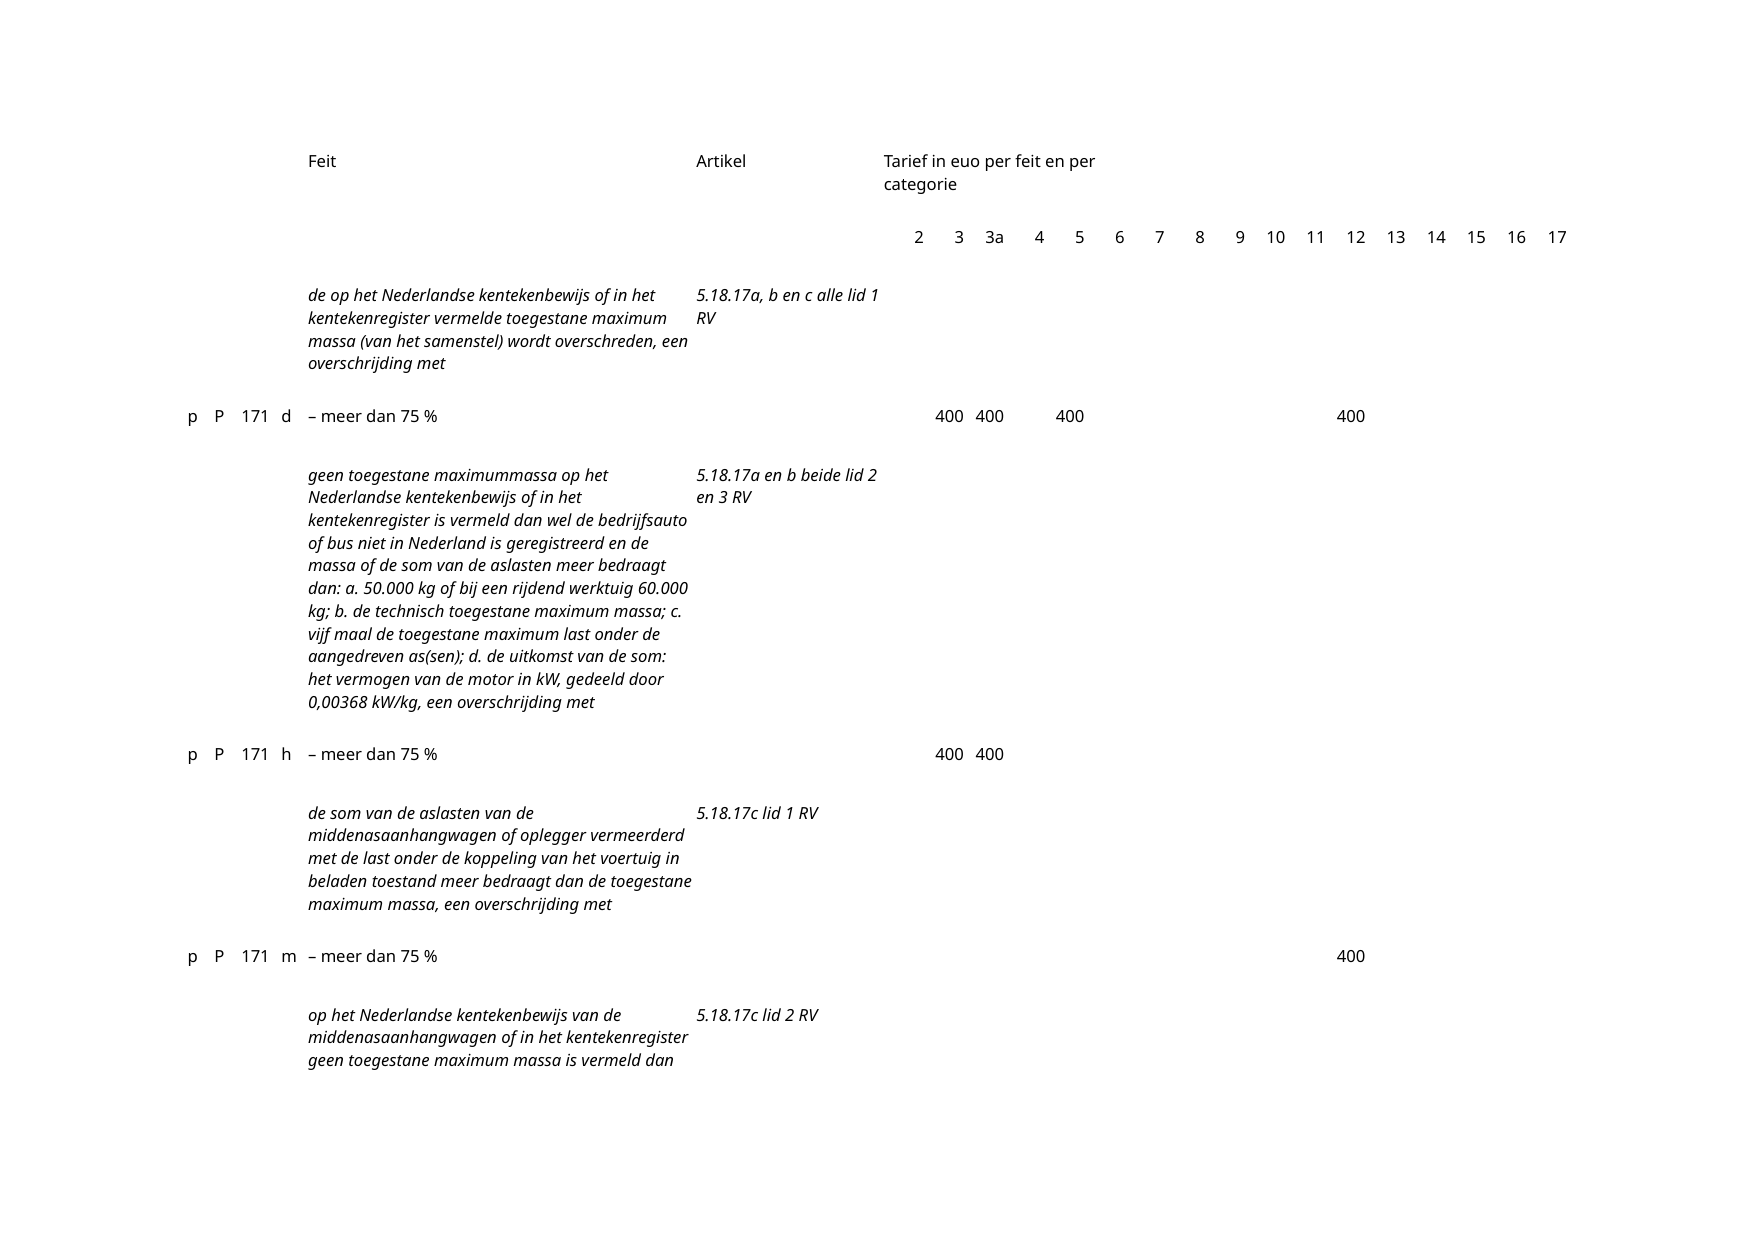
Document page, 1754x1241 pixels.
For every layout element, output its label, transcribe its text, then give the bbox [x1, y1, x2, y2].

table_cell [1205, 1003, 1245, 1071]
table_cell [1245, 463, 1285, 743]
table_cell 400 [924, 405, 964, 463]
table_cell [1405, 405, 1446, 463]
table_cell 5.18.17a, b en c alle lid 1 RV [696, 284, 883, 405]
table_cell 5.18.17c lid 2 RV [696, 1003, 883, 1071]
table_header [281, 150, 308, 225]
table_cell p [188, 945, 214, 1003]
table_cell [1084, 945, 1124, 1003]
table_cell [1124, 284, 1164, 405]
table_cell h [281, 743, 308, 801]
table_cell [924, 945, 964, 1003]
table_cell [1044, 743, 1084, 801]
table_cell [1245, 1003, 1285, 1071]
table_cell [1004, 463, 1044, 743]
table_cell 400 [964, 743, 1004, 801]
table_cell [884, 463, 924, 743]
table_cell [884, 1003, 924, 1071]
table_cell [1285, 945, 1325, 1003]
table_cell [1004, 405, 1044, 463]
table_cell [1124, 405, 1164, 463]
table_cell [1124, 945, 1164, 1003]
table_cell [1044, 284, 1084, 405]
table_cell P [214, 405, 241, 463]
table_cell 171 [241, 945, 281, 1003]
table_cell [1486, 463, 1526, 743]
table_cell 15 [1446, 225, 1486, 284]
table_cell [1486, 405, 1526, 463]
table_cell [1486, 801, 1526, 945]
table_header [1285, 150, 1325, 225]
table_cell 17 [1526, 225, 1566, 284]
table_header [1165, 150, 1205, 225]
table_cell [308, 225, 696, 284]
table_cell [241, 284, 281, 405]
table_cell [241, 463, 281, 743]
table_cell [1405, 801, 1446, 945]
table_header [1245, 150, 1285, 225]
table_cell 14 [1405, 225, 1446, 284]
table_cell [1044, 463, 1084, 743]
table_cell 12 [1325, 225, 1365, 284]
table_cell [924, 1003, 964, 1071]
table_cell [1325, 801, 1365, 945]
table_cell [1165, 743, 1205, 801]
table_cell [1446, 284, 1486, 405]
table_cell P [214, 743, 241, 801]
table_header [1205, 150, 1245, 225]
table_cell [1285, 1003, 1325, 1071]
table_cell [696, 945, 883, 1003]
table_cell [214, 801, 241, 945]
table_cell [884, 743, 924, 801]
table_header [1526, 150, 1566, 225]
table_cell [281, 225, 308, 284]
table_cell [1084, 463, 1124, 743]
table_cell [1245, 405, 1285, 463]
table_cell [696, 743, 883, 801]
table_cell [964, 801, 1004, 945]
table_cell [1446, 463, 1486, 743]
table_cell 171 [241, 405, 281, 463]
table_cell [1205, 284, 1245, 405]
table_cell 3 [924, 225, 964, 284]
table_cell 10 [1245, 225, 1285, 284]
table_header [1365, 150, 1405, 225]
table_cell [1205, 463, 1245, 743]
table_cell [1124, 1003, 1164, 1071]
table_cell [1124, 801, 1164, 945]
table_cell – meer dan 75 % [308, 743, 696, 801]
table_cell 16 [1486, 225, 1526, 284]
table_cell [1365, 405, 1405, 463]
table_cell [924, 463, 964, 743]
table_cell [1365, 284, 1405, 405]
table_cell [1044, 945, 1084, 1003]
table_cell 7 [1124, 225, 1164, 284]
table_cell [1285, 801, 1325, 945]
table_cell [1004, 801, 1044, 945]
table_cell [1526, 405, 1566, 463]
table_cell 3a [964, 225, 1004, 284]
table_cell [1365, 463, 1405, 743]
table_cell 6 [1084, 225, 1124, 284]
table_cell 400 [964, 405, 1004, 463]
table_cell [1526, 801, 1566, 945]
table_cell [1165, 801, 1205, 945]
table_cell [1446, 945, 1486, 1003]
table_cell [1245, 743, 1285, 801]
table_cell [1084, 284, 1124, 405]
table_cell [1486, 945, 1526, 1003]
table_cell 400 [1044, 405, 1084, 463]
table_cell [884, 945, 924, 1003]
table_header [1405, 150, 1446, 225]
table_cell [696, 405, 883, 463]
table_cell [1325, 463, 1365, 743]
table_cell 400 [1325, 405, 1365, 463]
table_cell [964, 463, 1004, 743]
table_cell 8 [1165, 225, 1205, 284]
table_cell [1044, 801, 1084, 945]
table_cell [188, 1003, 214, 1071]
table_cell [964, 945, 1004, 1003]
table_cell [188, 463, 214, 743]
table_cell [924, 284, 964, 405]
table_cell 400 [924, 743, 964, 801]
table_cell [1205, 405, 1245, 463]
table_cell [1245, 945, 1285, 1003]
table_header [214, 150, 241, 225]
table_cell [214, 1003, 241, 1071]
table_cell [1526, 1003, 1566, 1071]
table_cell [1165, 405, 1205, 463]
table_header Artikel [696, 150, 883, 225]
table_cell 171 [241, 743, 281, 801]
table_cell [924, 801, 964, 945]
table_cell 2 [884, 225, 924, 284]
table_cell [964, 1003, 1004, 1071]
table_cell – meer dan 75 % [308, 945, 696, 1003]
table_header Feit [308, 150, 696, 225]
table_cell [1004, 743, 1044, 801]
table_header [1325, 150, 1365, 225]
table_cell [1205, 945, 1245, 1003]
table_cell [1446, 801, 1486, 945]
table_cell [214, 225, 241, 284]
table_cell d [281, 405, 308, 463]
table_cell [1285, 284, 1325, 405]
table_cell [1486, 1003, 1526, 1071]
table_cell [1526, 463, 1566, 743]
table_cell [1084, 743, 1124, 801]
table_cell [1365, 1003, 1405, 1071]
table_cell [1405, 1003, 1446, 1071]
table_cell [281, 463, 308, 743]
table_header [1486, 150, 1526, 225]
table_cell [1084, 801, 1124, 945]
table_cell de op het Nederlandse kentekenbewijs of in het kentekenregister vermelde toegestane maximum massa (van het samenstel) wordt overschreden, een overschrijding met [308, 284, 696, 405]
table_cell 13 [1365, 225, 1405, 284]
table_cell [964, 284, 1004, 405]
table_header [241, 150, 281, 225]
table_cell [884, 284, 924, 405]
table_cell [1446, 405, 1486, 463]
table_cell 5.18.17c lid 1 RV [696, 801, 883, 945]
table_cell [1325, 1003, 1365, 1071]
table_cell [1365, 801, 1405, 945]
table_cell [1165, 1003, 1205, 1071]
table_cell [188, 284, 214, 405]
table_cell [1446, 1003, 1486, 1071]
table_cell [696, 225, 883, 284]
table_cell [884, 405, 924, 463]
table_cell 5 [1044, 225, 1084, 284]
table_cell [1526, 284, 1566, 405]
table_cell [884, 801, 924, 945]
table_cell [1365, 945, 1405, 1003]
table_cell op het Nederlandse kentekenbewijs van de middenasaanhangwagen of in het kentekenregister geen toegestane maximum massa is vermeld dan [308, 1003, 696, 1071]
table_cell [1165, 463, 1205, 743]
table_cell [1526, 743, 1566, 801]
table_cell [1405, 945, 1446, 1003]
table_cell [1486, 743, 1526, 801]
table_cell [1526, 945, 1566, 1003]
table_header [1446, 150, 1486, 225]
table_cell de som van de aslasten van de middenasaanhangwagen of oplegger vermeerderd met de last onder de koppeling van het voertuig in beladen toestand meer bedraagt dan de toegestane maximum massa, een overschrijding met [308, 801, 696, 945]
table_cell [1044, 1003, 1084, 1071]
table_cell p [188, 743, 214, 801]
table_cell m [281, 945, 308, 1003]
table_cell p [188, 405, 214, 463]
table_cell [188, 225, 214, 284]
table_cell [1285, 463, 1325, 743]
table_cell [1004, 945, 1044, 1003]
table_cell [1165, 945, 1205, 1003]
table_cell [281, 801, 308, 945]
table_cell [281, 1003, 308, 1071]
table_cell [241, 801, 281, 945]
table_cell 9 [1205, 225, 1245, 284]
table_cell – meer dan 75 % [308, 405, 696, 463]
table_cell 4 [1004, 225, 1044, 284]
table_cell [281, 284, 308, 405]
table_cell 400 [1325, 945, 1365, 1003]
table_cell [1205, 801, 1245, 945]
table_cell [1405, 284, 1446, 405]
table_cell [214, 284, 241, 405]
table_cell [1446, 743, 1486, 801]
table_cell [188, 801, 214, 945]
table_cell [1285, 405, 1325, 463]
table_header Tarief in euo per feit en per categorie [884, 150, 1164, 225]
table_cell [1165, 284, 1205, 405]
table_cell [1004, 1003, 1044, 1071]
table_cell [1285, 743, 1325, 801]
table_cell [214, 463, 241, 743]
table_cell [1004, 284, 1044, 405]
table_cell P [214, 945, 241, 1003]
table_cell [1325, 743, 1365, 801]
table_cell [1245, 284, 1285, 405]
table_cell [1205, 743, 1245, 801]
table_cell [1084, 405, 1124, 463]
table_cell [1365, 743, 1405, 801]
table_cell [1245, 801, 1285, 945]
table_cell [1405, 743, 1446, 801]
table_cell [241, 225, 281, 284]
table_cell [1325, 284, 1365, 405]
table_cell [241, 1003, 281, 1071]
table_cell [1124, 463, 1164, 743]
table_cell 5.18.17a en b beide lid 2 en 3 RV [696, 463, 883, 743]
table_cell 11 [1285, 225, 1325, 284]
table_cell [1486, 284, 1526, 405]
table_cell [1405, 463, 1446, 743]
table_cell [1124, 743, 1164, 801]
table_cell geen toegestane maximummassa op het Nederlandse kentekenbewijs of in het kentekenregister is vermeld dan wel de bedrijfsauto of bus niet in Nederland is geregistreerd en de massa of de som van de aslasten meer bedraagt dan: a. 50.000 kg of bij een rijdend werktuig 60.000 kg; b. de technisch toegestane maximum massa; c. vijf maal de toegestane maximum last onder de aangedreven as(sen); d. de uitkomst van de som: het vermogen van de motor in kW, gedeeld door 0,00368 kW/kg, een overschrijding met [308, 463, 696, 743]
table_header [188, 150, 214, 225]
table_cell [1084, 1003, 1124, 1071]
